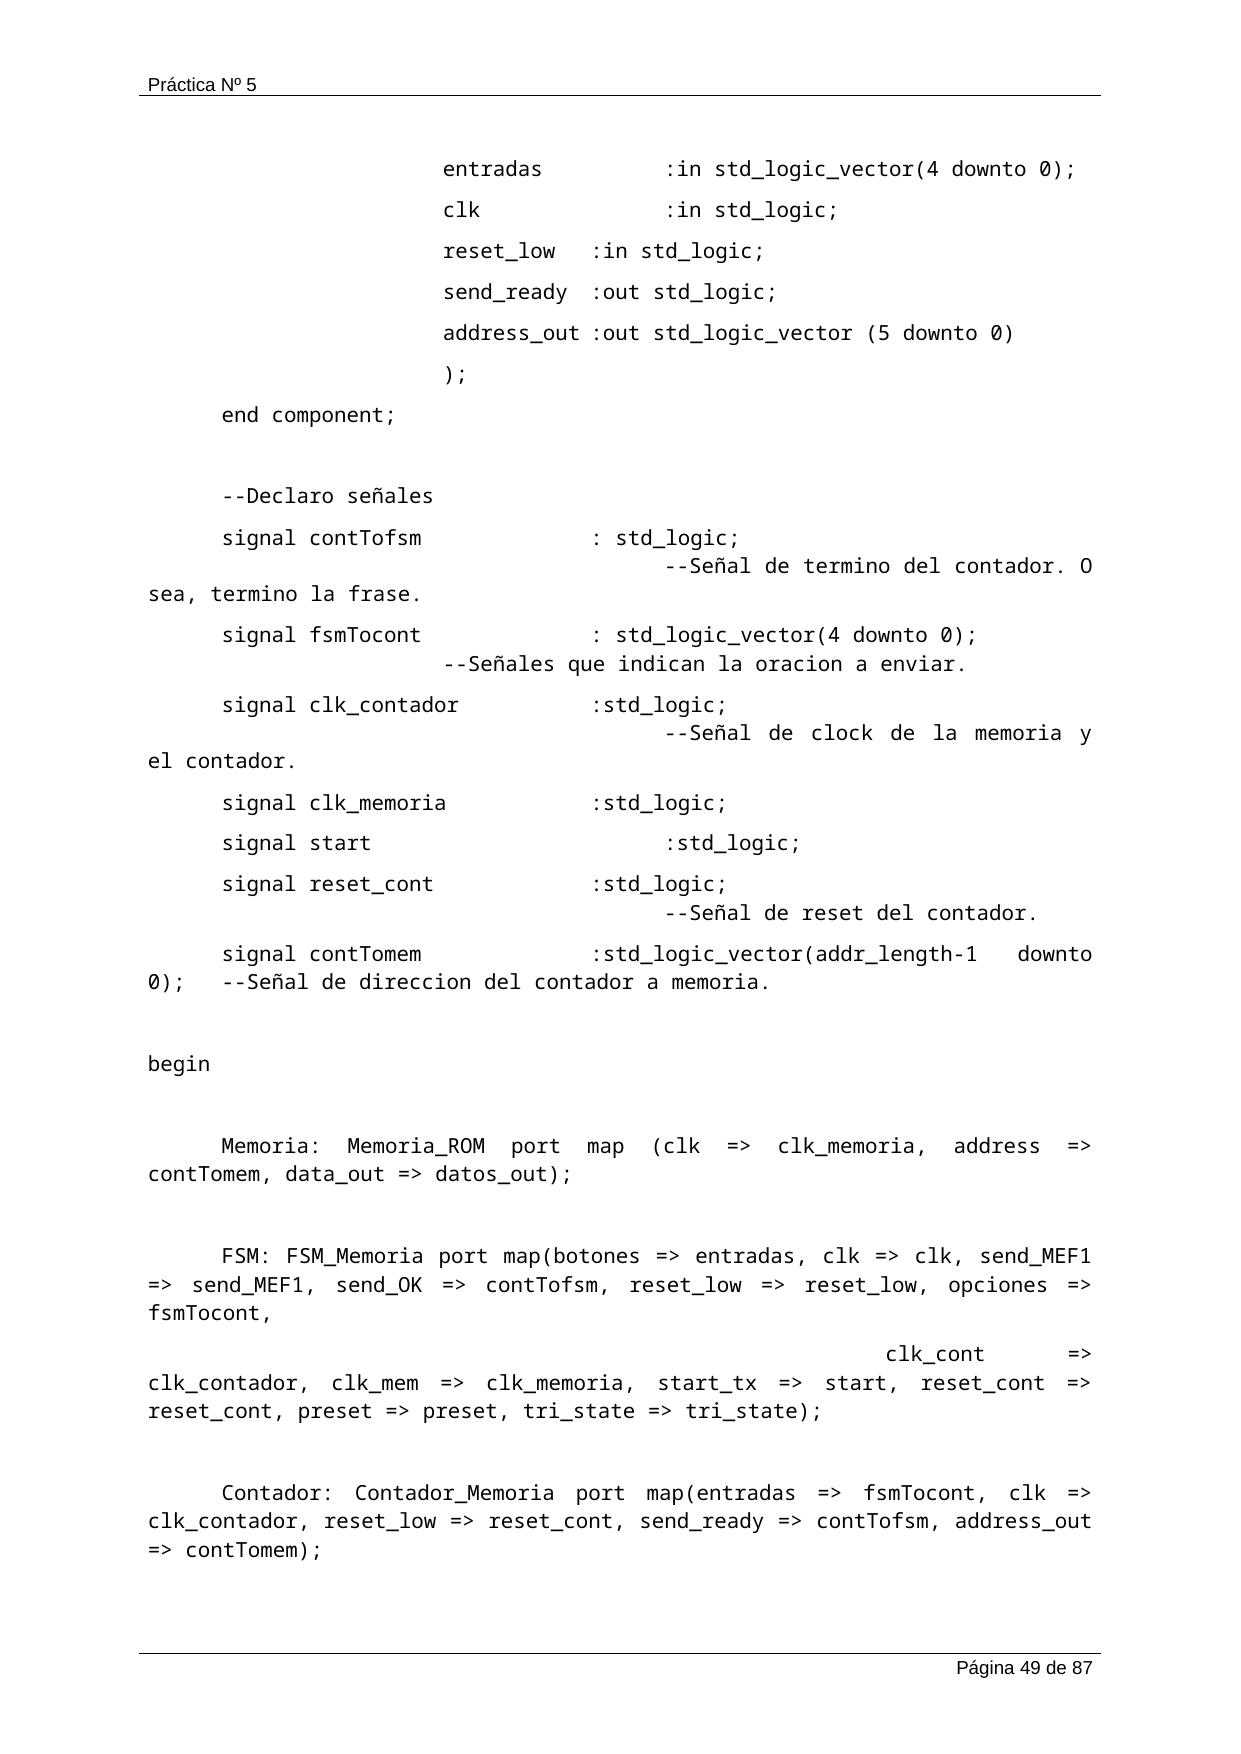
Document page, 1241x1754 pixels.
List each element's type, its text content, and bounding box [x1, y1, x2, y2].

text reset_low :in std_logic; [148, 236, 1092, 264]
text FSM: FSM_Memoria port map(botones => entradas, clk => clk, send_MEF1 => send_MEF1, send_OK => contTofsm, reset_low => reset_low, opciones => fsmTocont, [148, 1241, 1092, 1327]
text signal start :std_logic; [148, 828, 1092, 857]
text ); [148, 359, 1092, 387]
text Contador: Contador_Memoria port map(entradas => fsmTocont, clk => clk_contador, reset_low => reset_cont, send_ready => contTofsm, address_out => contTomem); [148, 1478, 1092, 1563]
text Memoria: Memoria_ROM port map (clk => clk_memoria, address => contTomem, data_out => datos_out); [148, 1131, 1092, 1188]
text end component; [148, 400, 1092, 428]
text clk_cont => clk_contador, clk_mem => clk_memoria, start_tx => start, reset_cont => reset_cont, preset => preset, tri_state => tri_state); [148, 1339, 1092, 1424]
text begin [148, 1049, 1092, 1078]
text entradas :in std_logic_vector(4 downto 0); [148, 154, 1092, 183]
text send_ready :out std_logic; [148, 277, 1092, 305]
text address_out :out std_logic_vector (5 downto 0) [148, 318, 1092, 346]
text signal contTomem :std_logic_vector(addr_length-1 downto 0); --Señal de direccion del contador a memoria. [148, 939, 1092, 996]
text clk :in std_logic; [148, 195, 1092, 223]
text signal contTofsm : std_logic; --Señal de termino del contador. O sea, termino la frase. [148, 523, 1092, 608]
text signal clk_contador :std_logic; --Señal de clock de la memoria y el contador. [148, 690, 1092, 775]
text --Declaro señales [148, 482, 1092, 510]
text signal reset_cont :std_logic; --Señal de reset del contador. [148, 869, 1092, 926]
text signal clk_memoria :std_logic; [148, 788, 1092, 816]
text signal fsmTocont : std_logic_vector(4 downto 0); --Señales que indican la oracion a enviar. [148, 620, 1092, 677]
